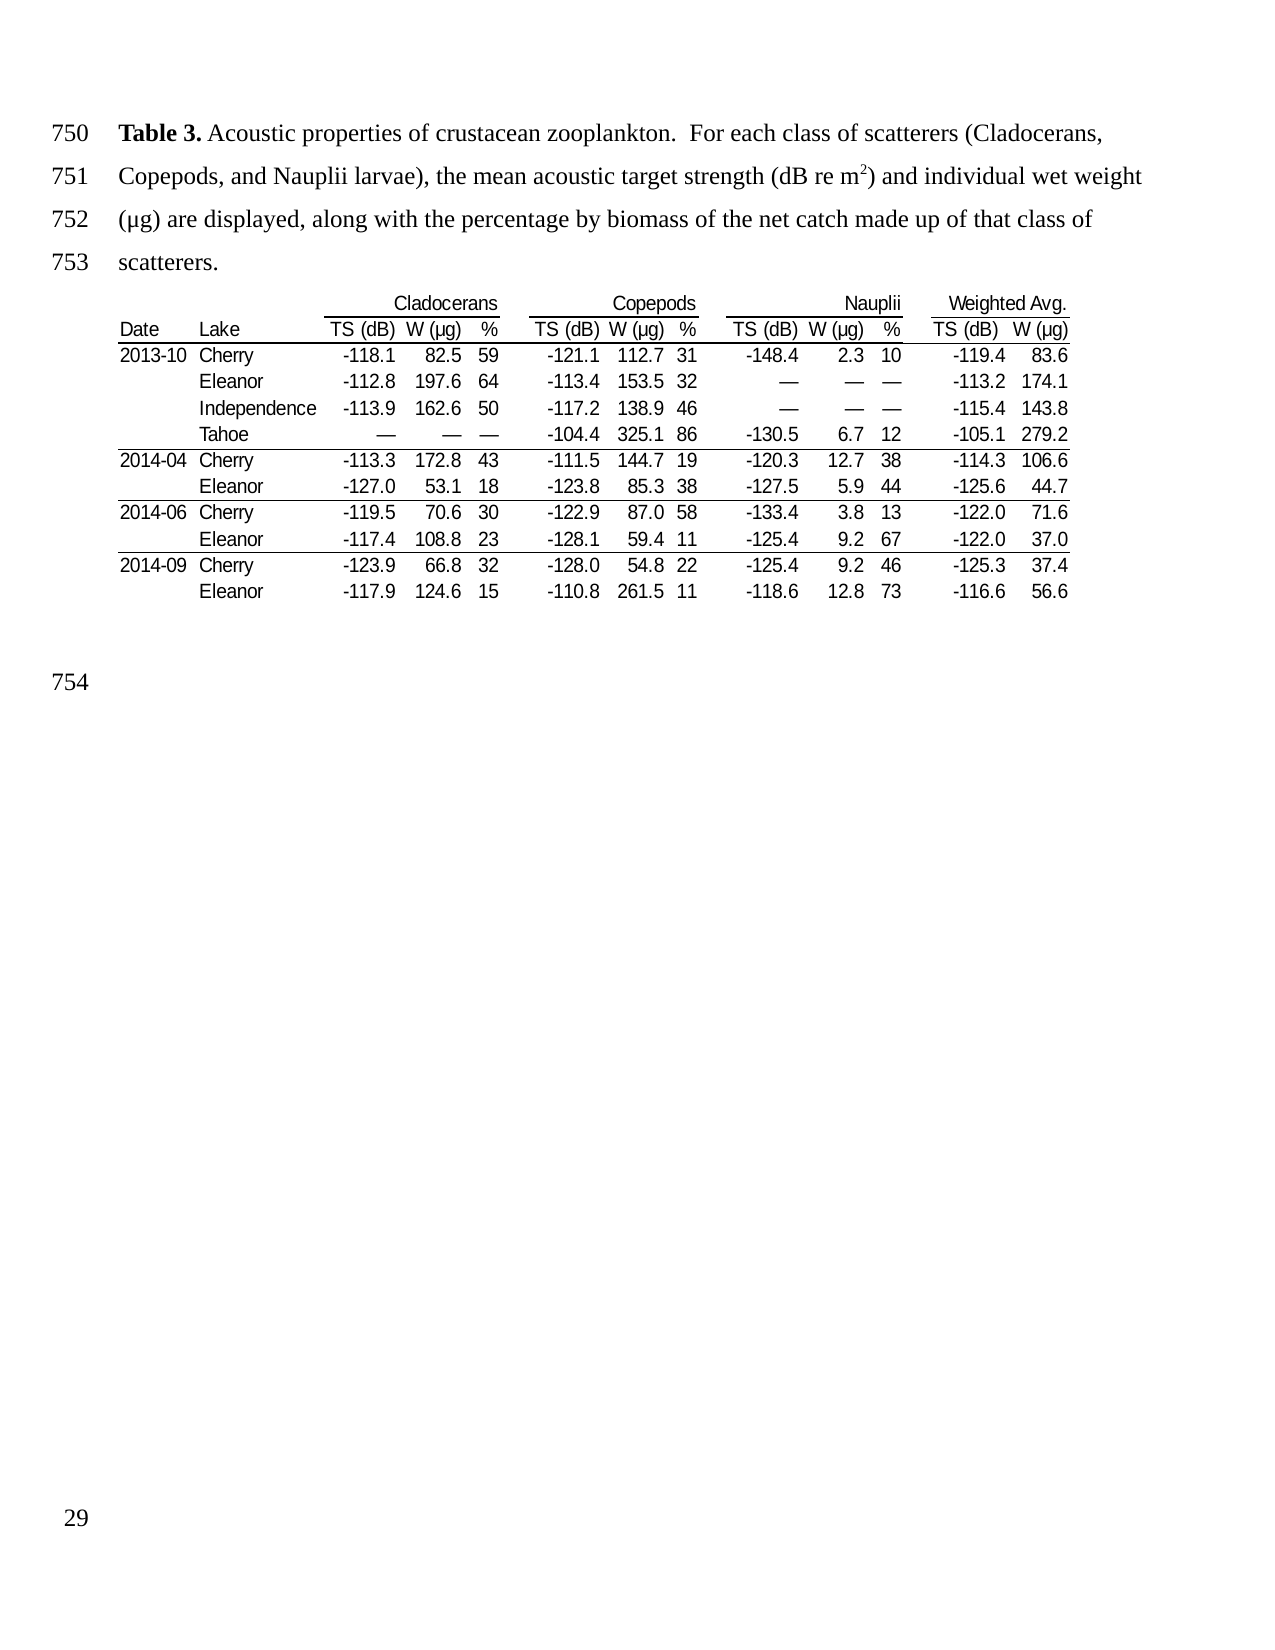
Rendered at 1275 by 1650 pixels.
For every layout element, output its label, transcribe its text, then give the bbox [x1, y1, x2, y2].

text Table 3. Acoustic properties of crustacean zooplankton. For each class of scatterers (Cladocerans, Copepods, and Nauplii larvae), the mean acoustic target strength (dB re m2) and individual wet weight (μg) are displayed, along with the percentage by biomass of the net catch made up of that class of scatterers. [118, 118, 1157, 276]
